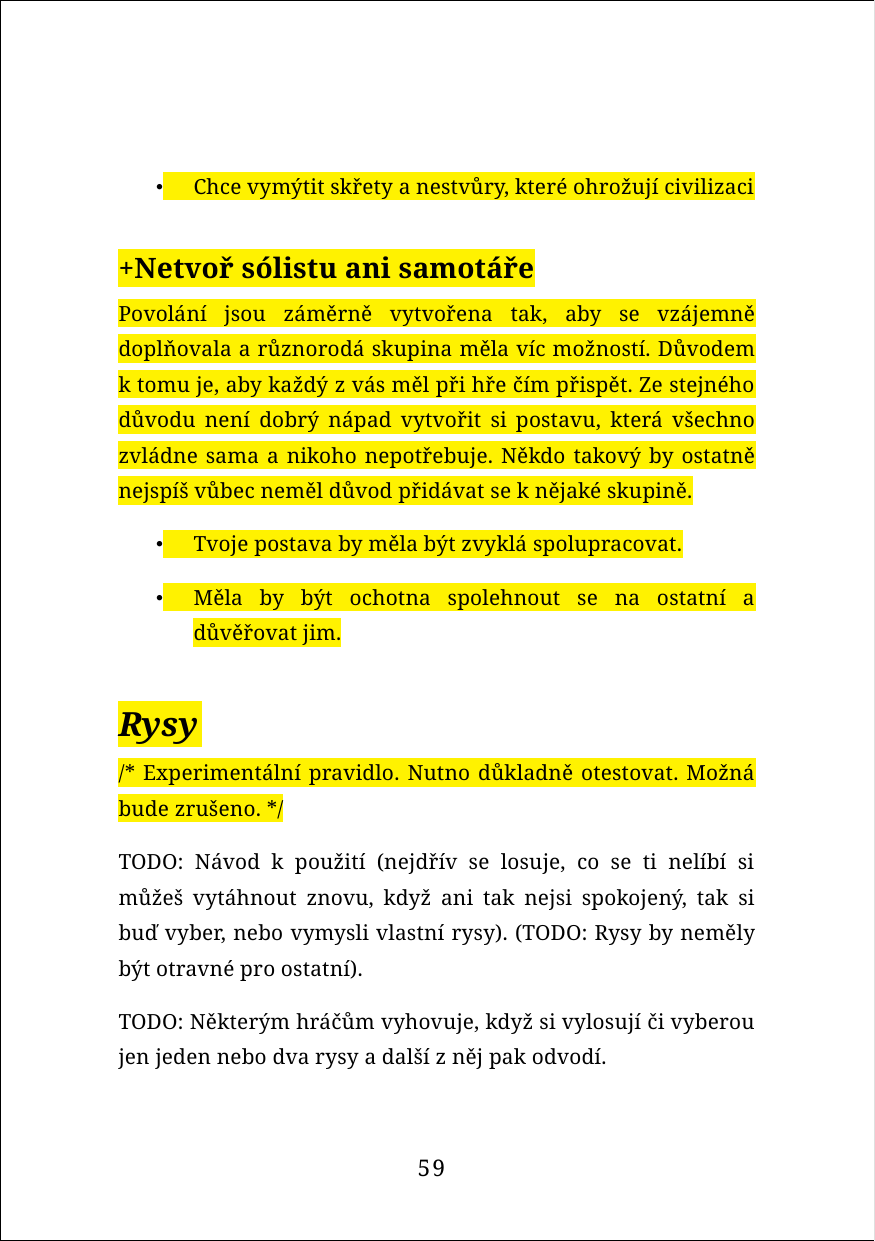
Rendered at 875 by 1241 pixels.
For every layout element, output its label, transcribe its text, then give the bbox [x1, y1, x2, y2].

subtitle +Netvoř sólistu ani samotáře [118, 249, 756, 287]
list Chce vymýtit skřety a nestvůry, které ohrožují civilizaci [156, 172, 756, 200]
text TODO: Některým hráčům vyhovuje, když si vylosují či vyberou jen jeden nebo dva rysy a další z něj pak odvodí. [118, 1007, 756, 1071]
subtitle Rysy [118, 701, 756, 747]
text TODO: Návod k použití (nejdřív se losuje, co se ti nelíbí si můžeš vytáhnout znovu, když ani tak nejsi spokojený, tak si buď vyber, nebo vymysli vlastní rysy). (TODO: Rysy by neměly být otravné pro ostatní). [118, 847, 756, 982]
list Tvoje postava by měla být zvyklá spolupracovat. [156, 529, 756, 558]
text Povolání jsou záměrně vytvořena tak, aby se vzájemně doplňovala a různorodá skupina měla víc možností. Důvodem k tomu je, aby každý z vás měl při hře čím přispět. Ze stejného důvodu není dobrý nápad vytvořit si postavu, která všechno zvládne sama a nikoho nepotřebuje. Někdo takový by ostatně nejspíš vůbec neměl důvod přidávat se k nějaké skupině. [118, 299, 756, 505]
list Měla by být ochotna spolehnout se na ostatní a důvěřovat jim. [156, 583, 756, 647]
text /* Experimentální pravidlo. Nutno důkladně otestovat. Možná bude zrušeno. */ [118, 758, 756, 822]
